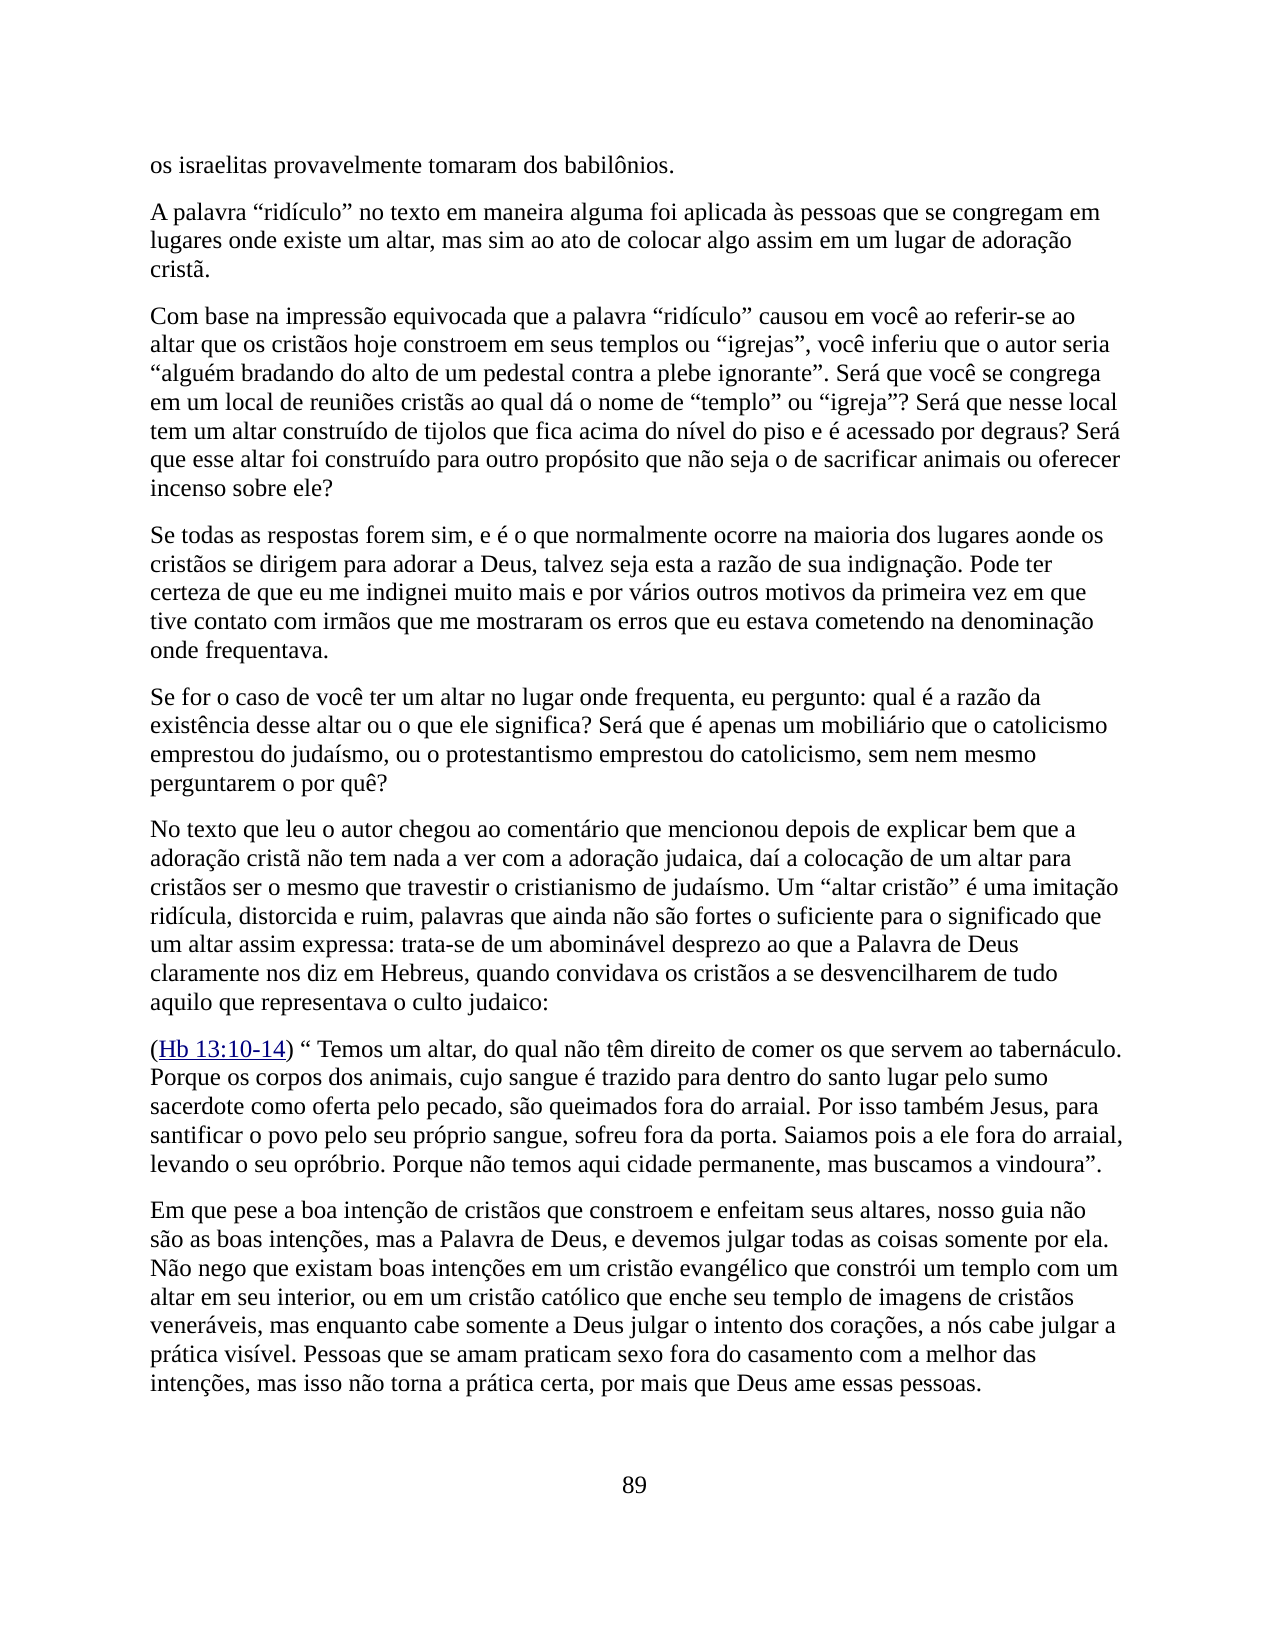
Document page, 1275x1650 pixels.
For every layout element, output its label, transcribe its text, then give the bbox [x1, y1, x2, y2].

text Em que pese a boa intenção de cristãos que constroem e enfeitam seus altares, nosso guia não são as boas intenções, mas a Palavra de Deus, e devemos julgar todas as coisas somente por ela. Não nego que existam boas intenções em um cristão evangélico que constrói um templo com um altar em seu interior, ou em um cristão católico que enche seu templo de imagens de cristãos veneráveis, mas enquanto cabe somente a Deus julgar o intento dos corações, a nós cabe julgar a prática visível. Pessoas que se amam praticam sexo fora do casamento com a melhor das intenções, mas isso não torna a prática certa, por mais que Deus ame essas pessoas. [150, 1195, 1125, 1397]
text A palavra “ridículo” no texto em maneira alguma foi aplicada às pessoas que se congregam em lugares onde existe um altar, mas sim ao ato de colocar algo assim em um lugar de adoração cristã. [150, 197, 1125, 283]
text Se for o caso de você ter um altar no lugar onde frequenta, eu pergunto: qual é a razão da existência desse altar ou o que ele significa? Será que é apenas um mobiliário que o catolicismo emprestou do judaísmo, ou o protestantismo emprestou do catolicismo, sem nem mesmo perguntarem o por quê? [150, 682, 1125, 797]
text No texto que leu o autor chegou ao comentário que mencionou depois de explicar bem que a adoração cristã não tem nada a ver com a adoração judaica, daí a colocação de um altar para cristãos ser o mesmo que travestir o cristianismo de judaísmo. Um “altar cristão” é uma imitação ridícula, distorcida e ruim, palavras que ainda não são fortes o suficiente para o significado que um altar assim expressa: trata-se de um abominável desprezo ao que a Palavra de Deus claramente nos diz em Hebreus, quando convidava os cristãos a se desvencilharem de tudo aquilo que representava o culto judaico: [150, 814, 1125, 1016]
text Se todas as respostas forem sim, e é o que normalmente ocorre na maioria dos lugares aonde os cristãos se dirigem para adorar a Deus, talvez seja esta a razão de sua indignação. Pode ter certeza de que eu me indignei muito mais e por vários outros motivos da primeira vez em que tive contato com irmãos que me mostraram os erros que eu estava cometendo na denominação onde frequentava. [150, 520, 1125, 664]
text (Hb 13:10-14) “ Temos um altar, do qual não têm direito de comer os que servem ao tabernáculo. Porque os corpos dos animais, cujo sangue é trazido para dentro do santo lugar pelo sumo sacerdote como oferta pelo pecado, são queimados fora do arraial. Por isso também Jesus, para santificar o povo pelo seu próprio sangue, sofreu fora da porta. Saiamos pois a ele fora do arraial, levando o seu opróbrio. Porque não temos aqui cidade permanente, mas buscamos a vindoura”. [150, 1034, 1125, 1177]
text os israelitas provavelmente tomaram dos babilônios. [150, 150, 1125, 179]
text Com base na impressão equivocada que a palavra “ridículo” causou em você ao referir-se ao altar que os cristãos hoje constroem em seus templos ou “igrejas”, você inferiu que o autor seria “alguém bradando do alto de um pedestal contra a plebe ignorante”. Será que você se congrega em um local de reuniões cristãs ao qual dá o nome de “templo” ou “igreja”? Será que nesse local tem um altar construído de tijolos que fica acima do nível do piso e é acessado por degraus? Será que esse altar foi construído para outro propósito que não seja o de sacrificar animais ou oferecer incenso sobre ele? [150, 301, 1125, 502]
